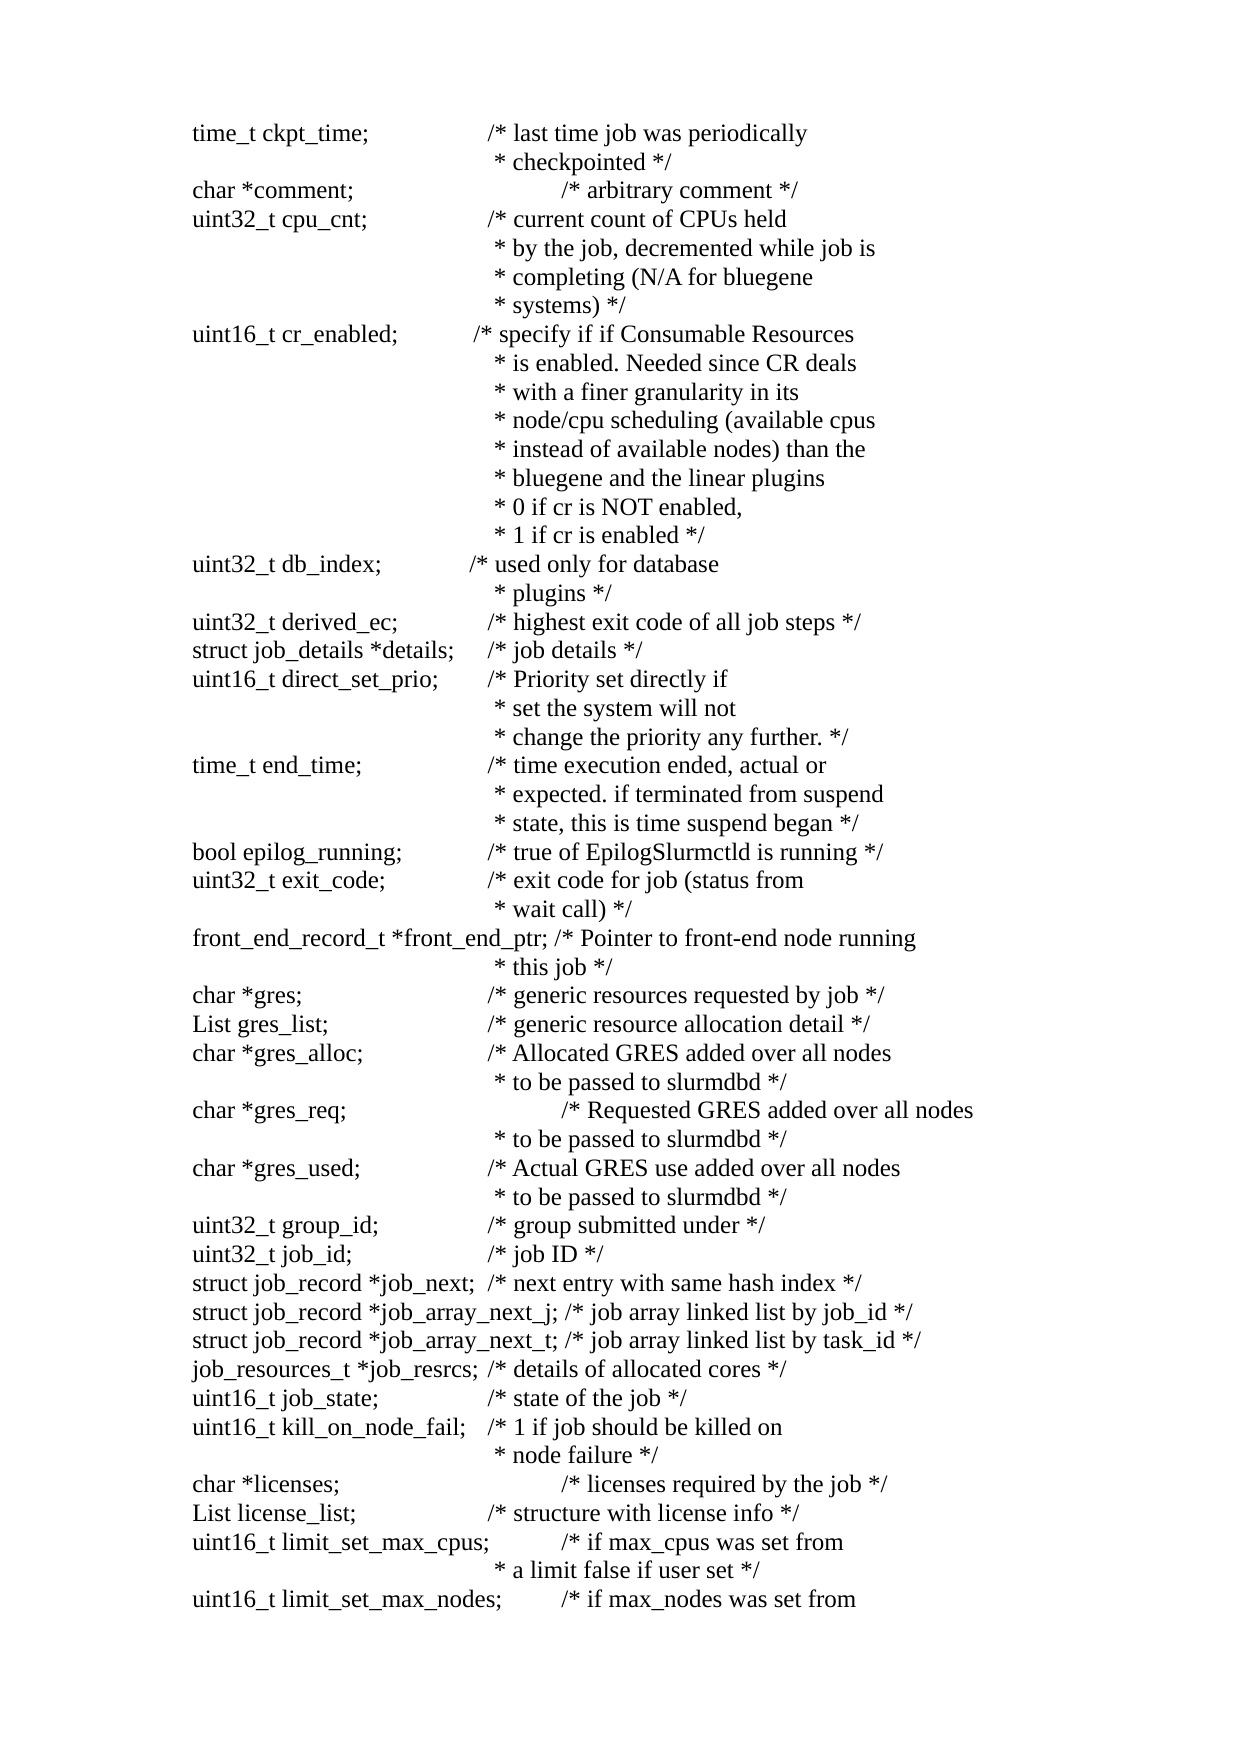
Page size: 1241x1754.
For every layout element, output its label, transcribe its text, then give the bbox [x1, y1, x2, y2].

text uint32_t job_id; /* job ID */ [118, 1239, 1122, 1268]
text uint32_t db_index; /* used only for database [118, 549, 1122, 578]
text List gres_list; /* generic resource allocation detail */ [118, 1009, 1122, 1038]
text uint32_t derived_ec; /* highest exit code of all job steps */ [118, 607, 1122, 636]
text * is enabled. Needed since CR deals [118, 348, 1122, 377]
text * change the priority any further. */ [118, 722, 1122, 751]
text char *gres_alloc; /* Allocated GRES added over all nodes [118, 1038, 1122, 1067]
text * systems) */ [118, 291, 1122, 319]
text * a limit false if user set */ [118, 1556, 1122, 1584]
text * with a finer granularity in its [118, 377, 1122, 406]
text * to be passed to slurmdbd */ [118, 1182, 1122, 1211]
text uint16_t kill_on_node_fail; /* 1 if job should be killed on [118, 1412, 1122, 1441]
text * set the system will not [118, 693, 1122, 722]
text char *gres_used; /* Actual GRES use added over all nodes [118, 1153, 1122, 1182]
text struct job_record *job_array_next_t; /* job array linked list by task_id */ [118, 1326, 1122, 1354]
text job_resources_t *job_resrcs; /* details of allocated cores */ [118, 1354, 1122, 1383]
text uint16_t limit_set_max_cpus; /* if max_cpus was set from [118, 1527, 1122, 1556]
text uint16_t job_state; /* state of the job */ [118, 1383, 1122, 1412]
text * wait call) */ [118, 894, 1122, 923]
text uint32_t cpu_cnt; /* current count of CPUs held [118, 204, 1122, 233]
text * 1 if cr is enabled */ [118, 521, 1122, 549]
text front_end_record_t *front_end_ptr; /* Pointer to front-end node running [118, 923, 1122, 952]
text struct job_record *job_array_next_j; /* job array linked list by job_id */ [118, 1297, 1122, 1326]
text uint16_t limit_set_max_nodes; /* if max_nodes was set from [118, 1584, 1122, 1613]
text * node/cpu scheduling (available cpus [118, 406, 1122, 434]
text * bluegene and the linear plugins [118, 463, 1122, 492]
text struct job_details *details; /* job details */ [118, 636, 1122, 664]
text * completing (N/A for bluegene [118, 262, 1122, 291]
text time_t end_time; /* time execution ended, actual or [118, 751, 1122, 779]
text * node failure */ [118, 1441, 1122, 1469]
text uint32_t group_id; /* group submitted under */ [118, 1211, 1122, 1239]
text char *gres_req; /* Requested GRES added over all nodes [118, 1096, 1122, 1124]
text uint16_t cr_enabled; /* specify if if Consumable Resources [118, 319, 1122, 348]
text * expected. if terminated from suspend [118, 779, 1122, 808]
text List license_list; /* structure with license info */ [118, 1498, 1122, 1527]
text * plugins */ [118, 578, 1122, 607]
text bool epilog_running; /* true of EpilogSlurmctld is running */ [118, 837, 1122, 866]
text char *gres; /* generic resources requested by job */ [118, 981, 1122, 1009]
text char *licenses; /* licenses required by the job */ [118, 1469, 1122, 1498]
text * to be passed to slurmdbd */ [118, 1124, 1122, 1153]
text * state, this is time suspend began */ [118, 808, 1122, 837]
text char *comment; /* arbitrary comment */ [118, 176, 1122, 204]
text * checkpointed */ [118, 147, 1122, 176]
text struct job_record *job_next; /* next entry with same hash index */ [118, 1268, 1122, 1297]
text uint16_t direct_set_prio; /* Priority set directly if [118, 664, 1122, 693]
text * to be passed to slurmdbd */ [118, 1067, 1122, 1096]
text * 0 if cr is NOT enabled, [118, 492, 1122, 521]
text time_t ckpt_time; /* last time job was periodically [118, 118, 1122, 147]
text * instead of available nodes) than the [118, 434, 1122, 463]
text * this job */ [118, 952, 1122, 981]
text * by the job, decremented while job is [118, 233, 1122, 262]
text uint32_t exit_code; /* exit code for job (status from [118, 866, 1122, 894]
